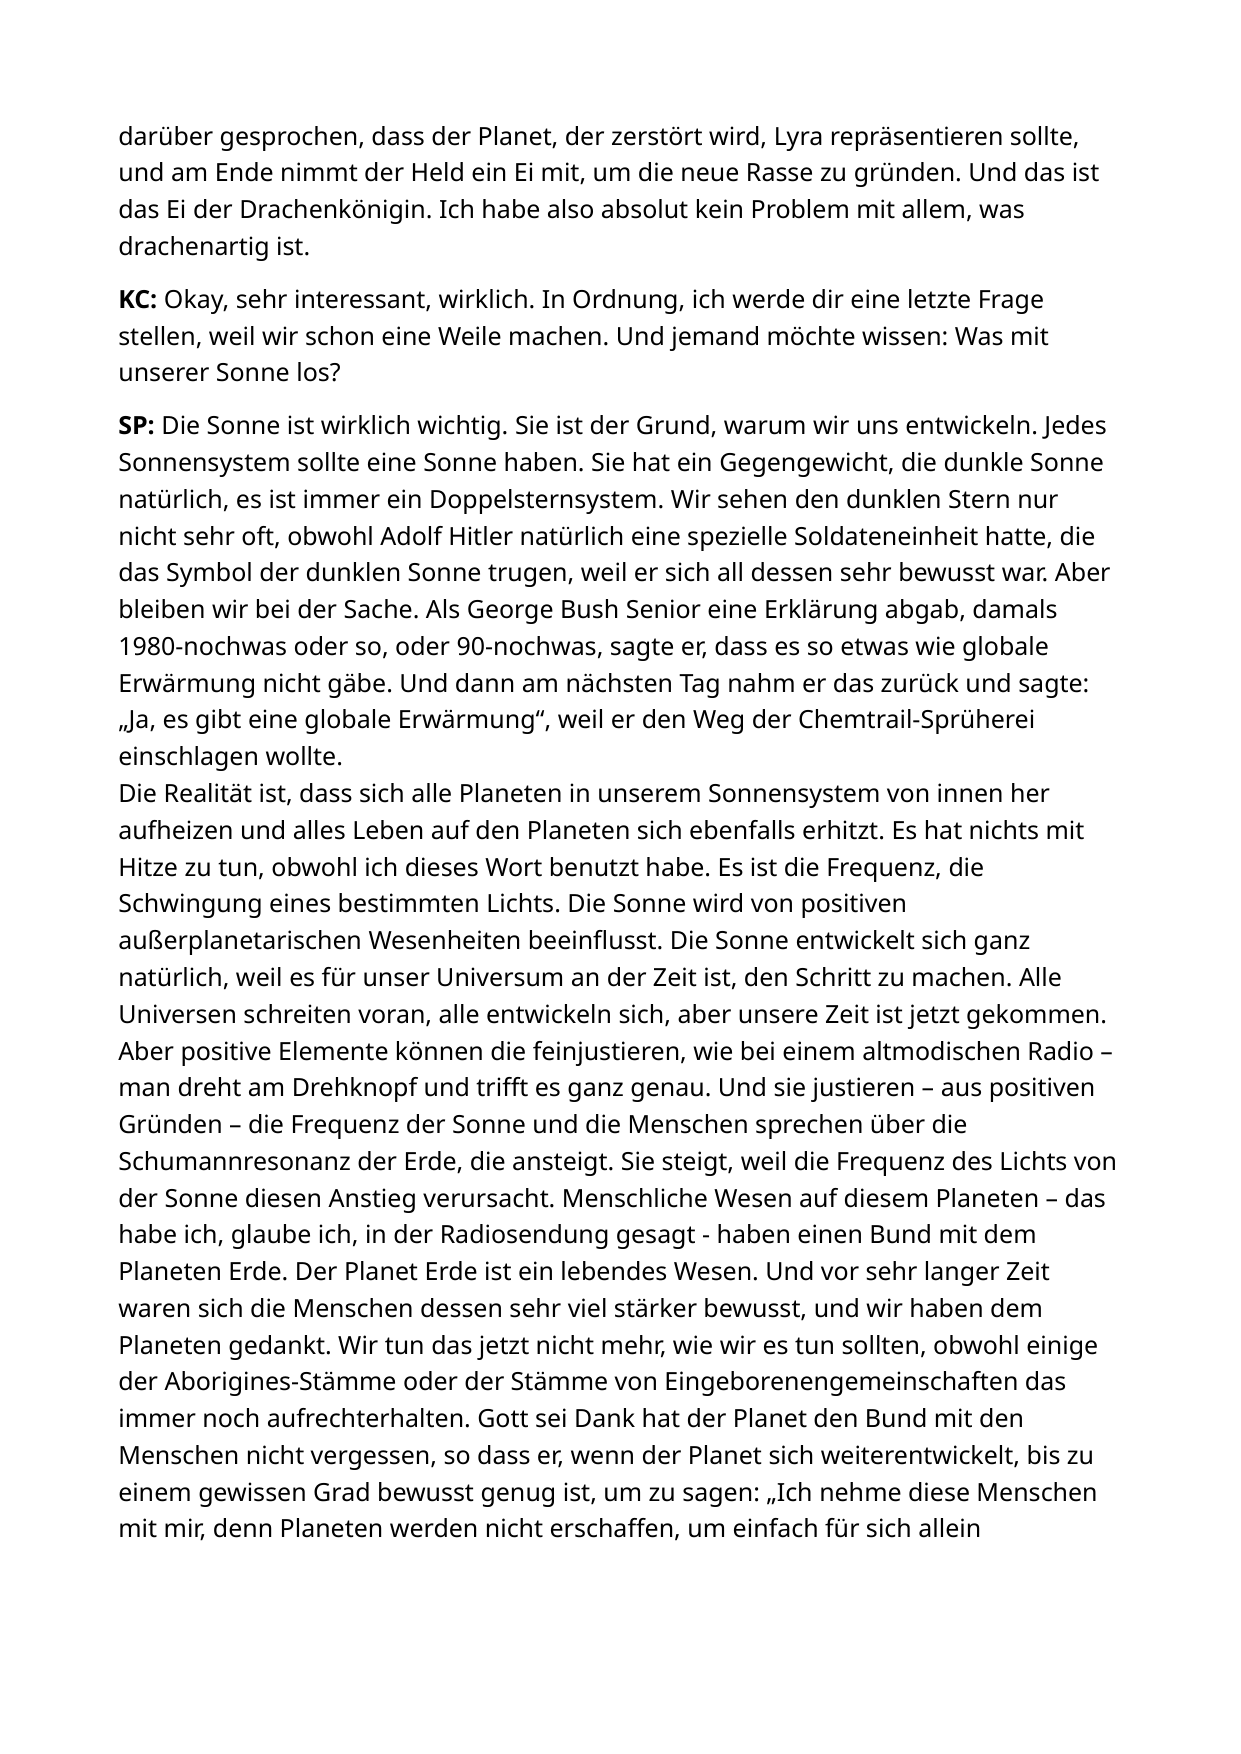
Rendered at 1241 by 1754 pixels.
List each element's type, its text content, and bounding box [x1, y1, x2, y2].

text KC: Okay, sehr interessant, wirklich. In Ordnung, ich werde dir eine letzte Frage stellen, weil wir schon eine Weile machen. Und jemand möchte wissen: Was mit unserer Sonne los? [118, 281, 1122, 389]
text SP: Die Sonne ist wirklich wichtig. Sie ist der Grund, warum wir uns entwickeln. Jedes Sonnensystem sollte eine Sonne haben. Sie hat ein Gegengewicht, die dunkle Sonne natürlich, es ist immer ein Doppelsternsystem. Wir sehen den dunklen Stern nur nicht sehr oft, obwohl Adolf Hitler natürlich eine spezielle Soldateneinheit hatte, die das Symbol der dunklen Sonne trugen, weil er sich all dessen sehr bewusst war. Aber bleiben wir bei der Sache. Als George Bush Senior eine Erklärung abgab, damals 1980-nochwas oder so, oder 90-nochwas, sagte er, dass es so etwas wie globale Erwärmung nicht gäbe. Und dann am nächsten Tag nahm er das zurück und sagte: „Ja, es gibt eine globale Erwärmung“, weil er den Weg der Chemtrail-Sprüherei einschlagen wollte. Die Realität ist, dass sich alle Planeten in unserem Sonnensystem von innen her aufheizen und alles Leben auf den Planeten sich ebenfalls erhitzt. Es hat nichts mit Hitze zu tun, obwohl ich dieses Wort benutzt habe. Es ist die Frequenz, die Schwingung eines bestimmten Lichts. Die Sonne wird von positiven außerplanetarischen Wesenheiten beeinflusst. Die Sonne entwickelt sich ganz natürlich, weil es für unser Universum an der Zeit ist, den Schritt zu machen. Alle Universen schreiten voran, alle entwickeln sich, aber unsere Zeit ist jetzt gekommen. Aber positive Elemente können die feinjustieren, wie bei einem altmodischen Radio – man dreht am Drehknopf und trifft es ganz genau. Und sie justieren – aus positiven Gründen – die Frequenz der Sonne und die Menschen sprechen über die Schumannresonanz der Erde, die ansteigt. Sie steigt, weil die Frequenz des Lichts von der Sonne diesen Anstieg verursacht. Menschliche Wesen auf diesem Planeten – das habe ich, glaube ich, in der Radiosendung gesagt - haben einen Bund mit dem Planeten Erde. Der Planet Erde ist ein lebendes Wesen. Und vor sehr langer Zeit waren sich die Menschen dessen sehr viel stärker bewusst, und wir haben dem Planeten gedankt. Wir tun das jetzt nicht mehr, wie wir es tun sollten, obwohl einige der Aborigines-Stämme oder der Stämme von Eingeborenengemeinschaften das immer noch aufrechterhalten. Gott sei Dank hat der Planet den Bund mit den Menschen nicht vergessen, so dass er, wenn der Planet sich weiterentwickelt, bis zu einem gewissen Grad bewusst genug ist, um zu sagen: „Ich nehme diese Menschen mit mir, denn Planeten werden nicht erschaffen, um einfach für sich allein [118, 408, 1122, 1545]
text darüber gesprochen, dass der Planet, der zerstört wird, Lyra repräsentieren sollte, und am Ende nimmt der Held ein Ei mit, um die neue Rasse zu gründen. Und das ist das Ei der Drachenkönigin. Ich habe also absolut kein Problem mit allem, was drachenartig ist. [118, 118, 1122, 262]
